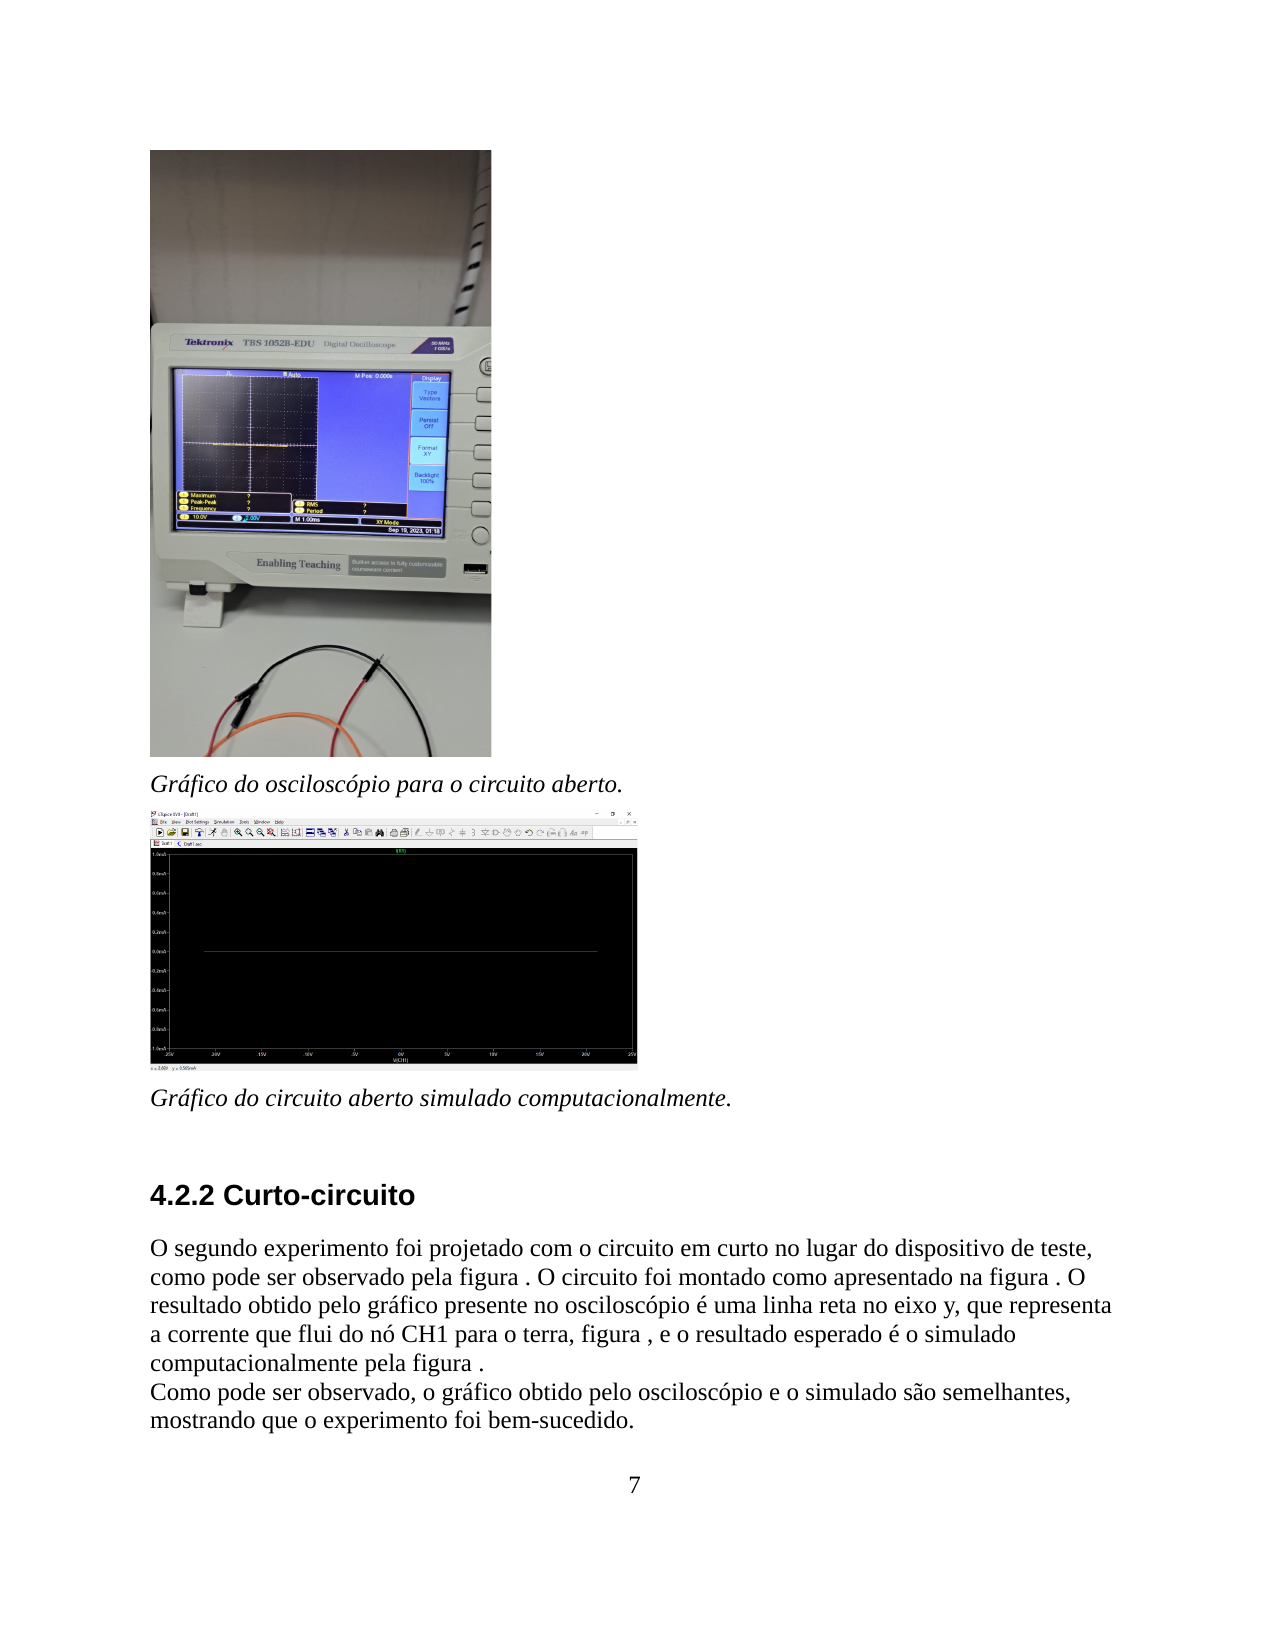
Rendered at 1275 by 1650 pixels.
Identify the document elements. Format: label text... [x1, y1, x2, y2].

text Gráfico do osciloscópio para o circuito aberto. [150, 769, 1125, 798]
text Gráfico do circuito aberto simulado computacionalmente. [150, 1083, 1125, 1112]
picture [150, 150, 492, 757]
picture [150, 810, 638, 1071]
subtitle 4.2.2 Curto-circuito [150, 1178, 1125, 1211]
text O segundo experimento foi projetado com o circuito em curto no lugar do dispositivo de teste, como pode ser observado pela figura . O circuito foi montado como apresentado na figura . O resultado obtido pelo gráfico presente no osciloscópio é uma linha reta no eixo y, que representa a corrente que flui do nó CH1 para o terra, figura , e o resultado esperado é o simulado computacionalmente pela figura . Como pode ser observado, o gráfico obtido pelo osciloscópio e o simulado são semelhantes, mostrando que o experimento foi bem-sucedido. [150, 1233, 1125, 1434]
